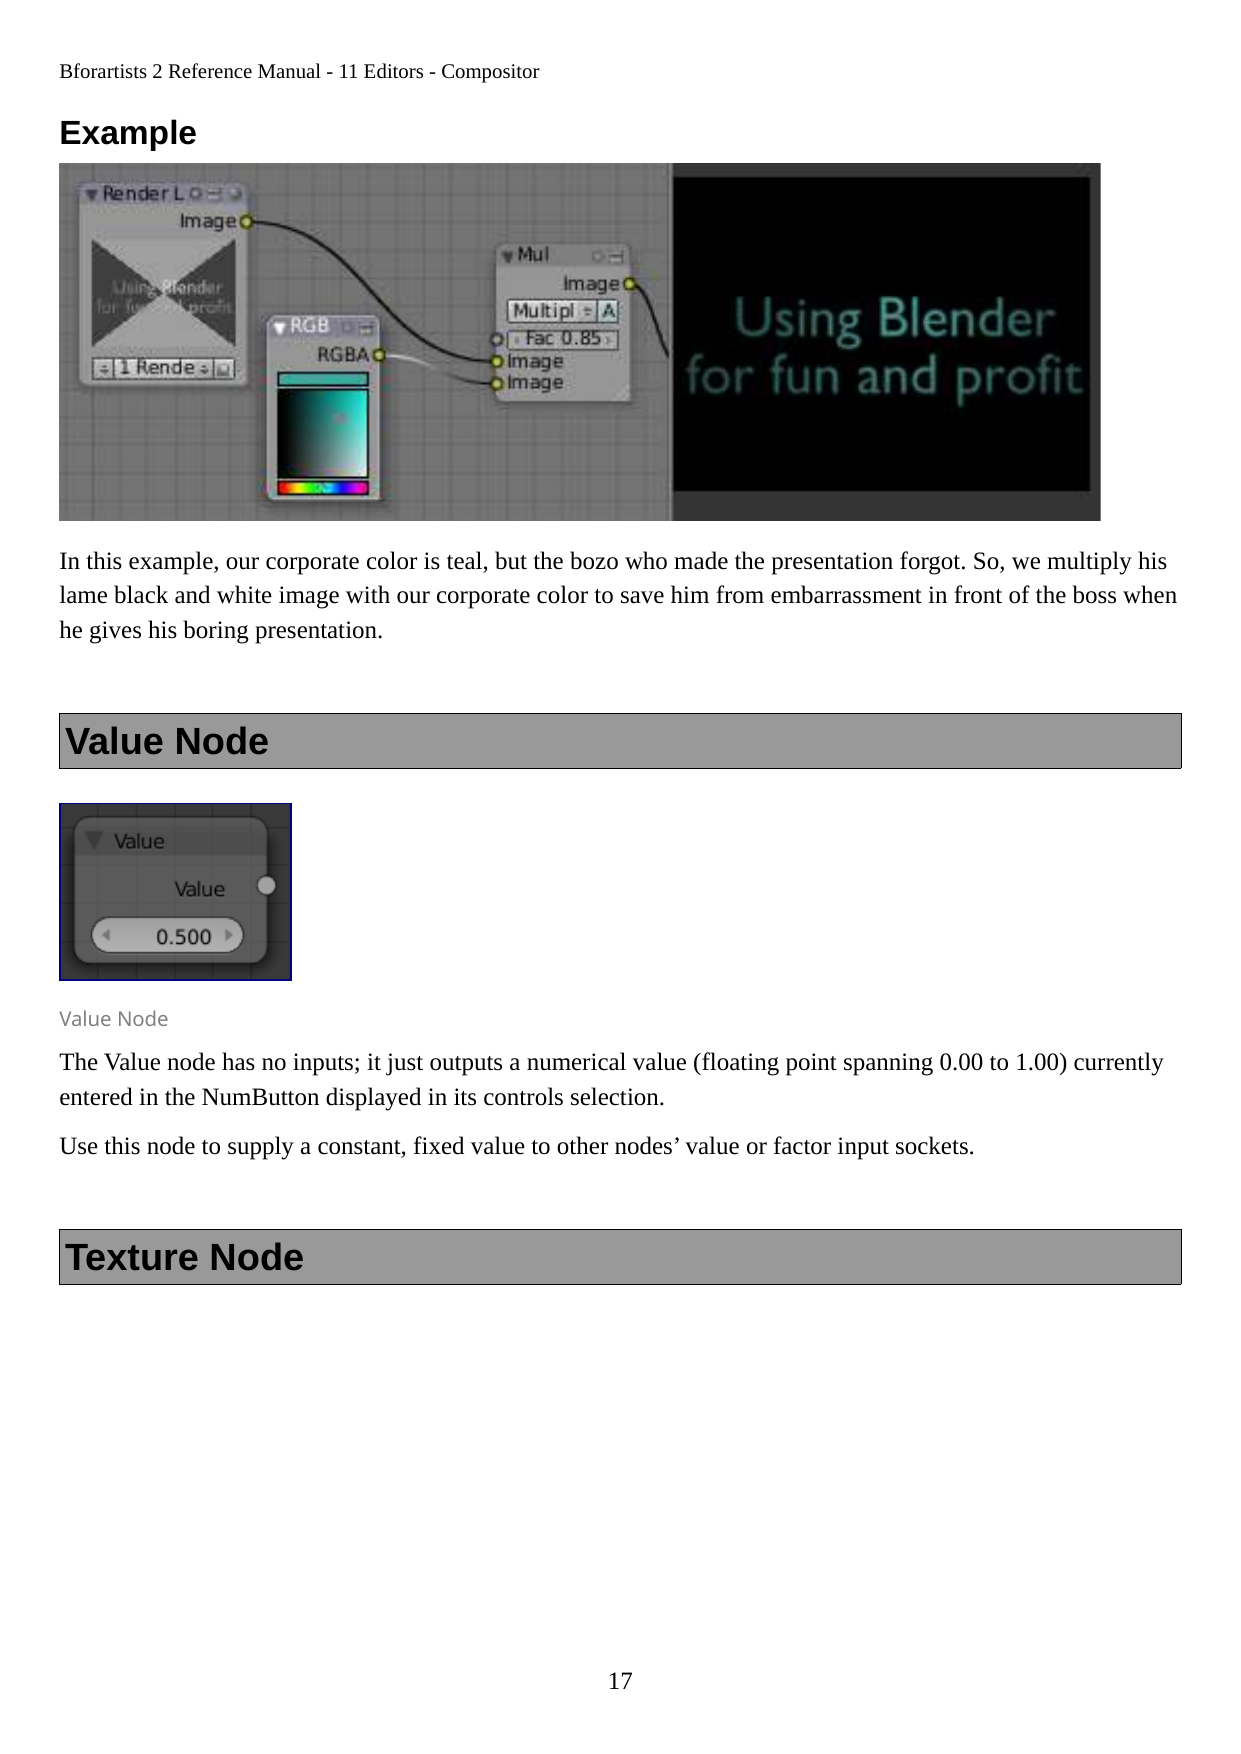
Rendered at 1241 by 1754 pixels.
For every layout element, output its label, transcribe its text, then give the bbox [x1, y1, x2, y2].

text The Value node has no inputs; it just outputs a numerical value (floating point spanning 0.00 to 1.00) currently entered in the NumButton displayed in its controls selection. [59, 1047, 1181, 1110]
table_header Texture Node [60, 1230, 1181, 1284]
text Value Node [59, 1001, 1181, 1033]
text In this example, our corporate color is teal, but the bozo who made the presentation forgot. So, we multiply his lame black and white image with our corporate color to save him from embarrassment in front of the boss when he gives his boring presentation. [59, 546, 1181, 643]
picture [61, 804, 290, 979]
subtitle Example [59, 113, 1181, 151]
text Use this node to supply a constant, fixed value to other nodes’ value or factor input sockets. [59, 1131, 1181, 1159]
table_header Value Node [60, 714, 1181, 768]
picture [59, 163, 1101, 521]
